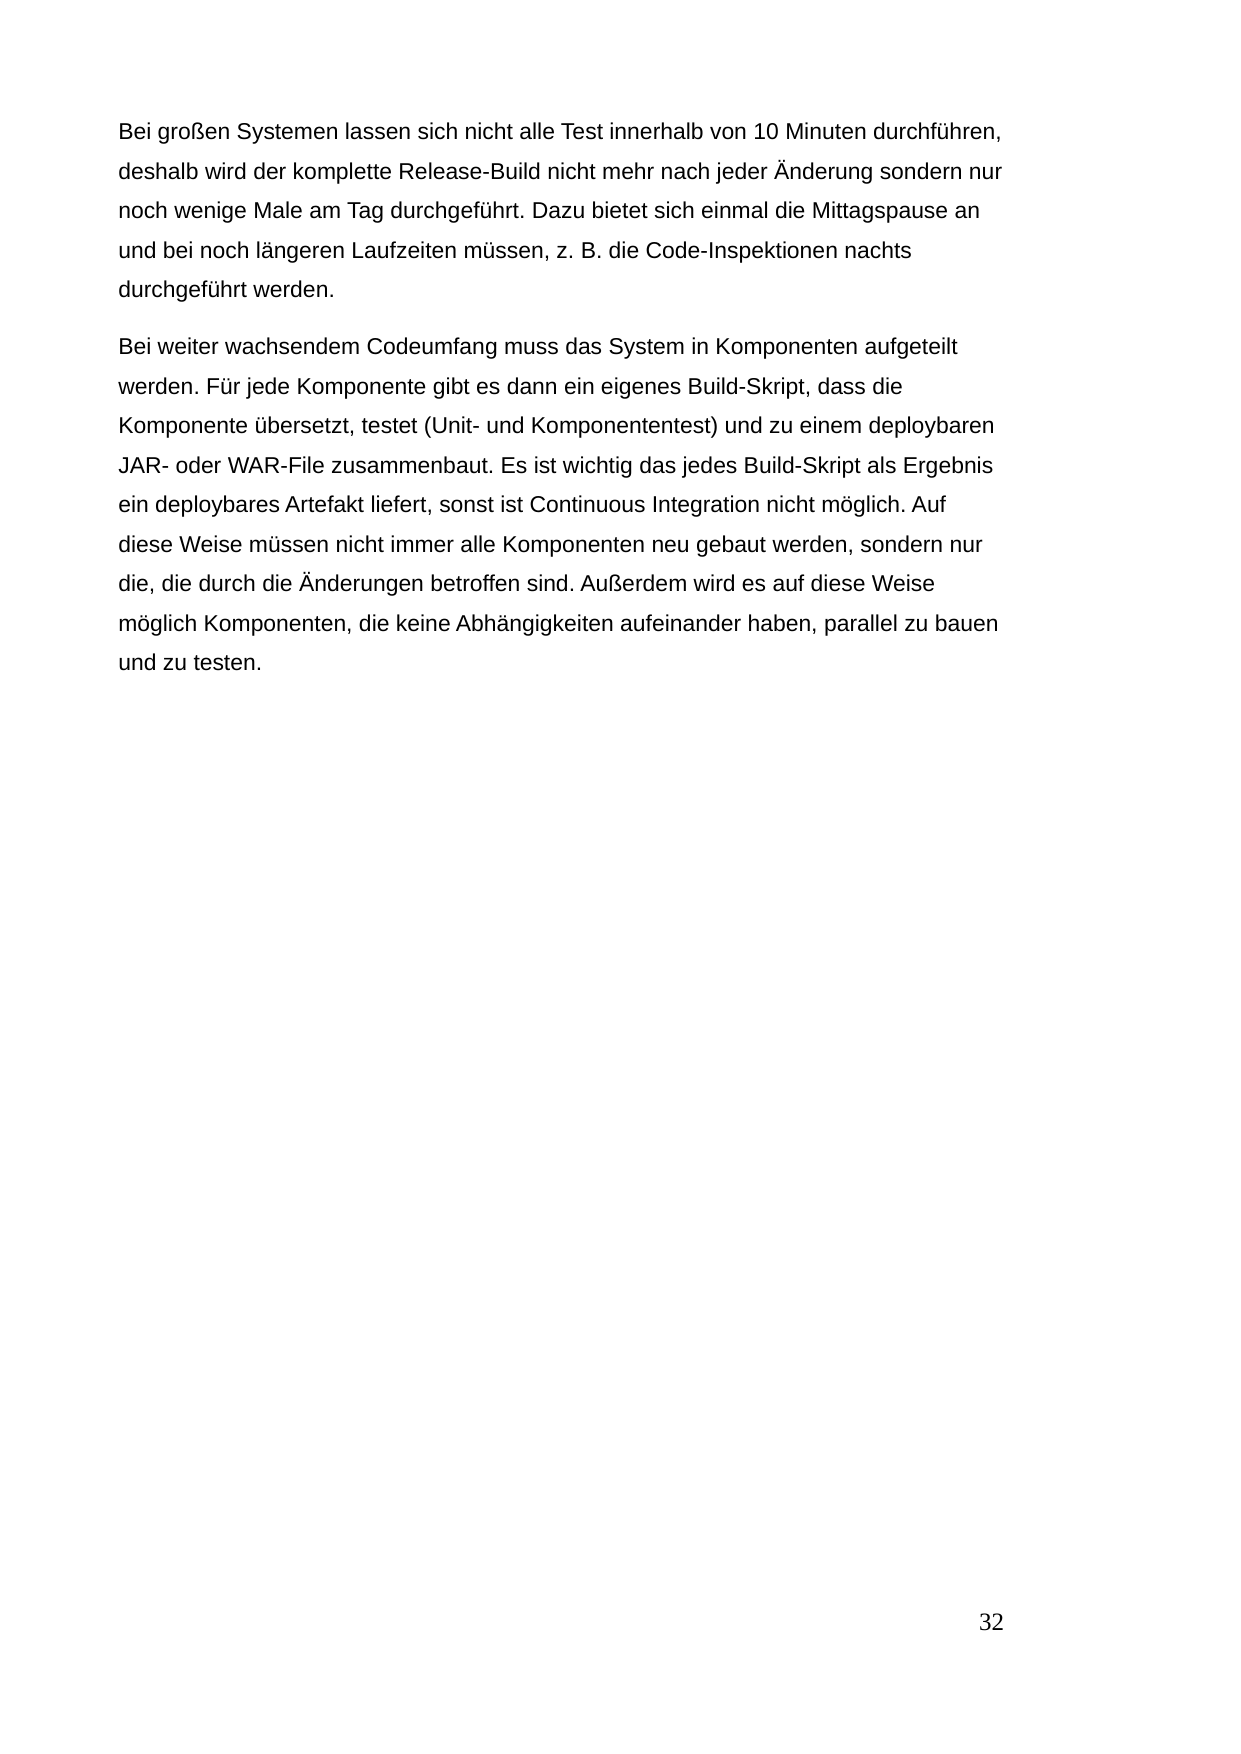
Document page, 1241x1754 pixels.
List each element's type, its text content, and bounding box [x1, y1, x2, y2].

text Bei großen Systemen lassen sich nicht alle Test innerhalb von 10 Minuten durchführen, deshalb wird der komplette Release-Build nicht mehr nach jeder Änderung sondern nur noch wenige Male am Tag durchgeführt. Dazu bietet sich einmal die Mittagspause an und bei noch längeren Laufzeiten müssen, z. B. die Code-Inspektionen nachts durchgeführt werden. [118, 118, 1004, 302]
text Bei weiter wachsendem Codeumfang muss das System in Komponenten aufgeteilt werden. Für jede Komponente gibt es dann ein eigenes Build-Skript, dass die Komponente übersetzt, testet (Unit- und Komponententest) und zu einem deploybaren JAR- oder WAR-File zusammenbaut. Es ist wichtig das jedes Build-Skript als Ergebnis ein deploybares Artefakt liefert, sonst ist Continuous Integration nicht möglich. Auf diese Weise müssen nicht immer alle Komponenten neu gebaut werden, sondern nur die, die durch die Änderungen betroffen sind. Außerdem wird es auf diese Weise möglich Komponenten, die keine Abhängigkeiten aufeinander haben, parallel zu bauen und zu testen. [118, 333, 1004, 675]
